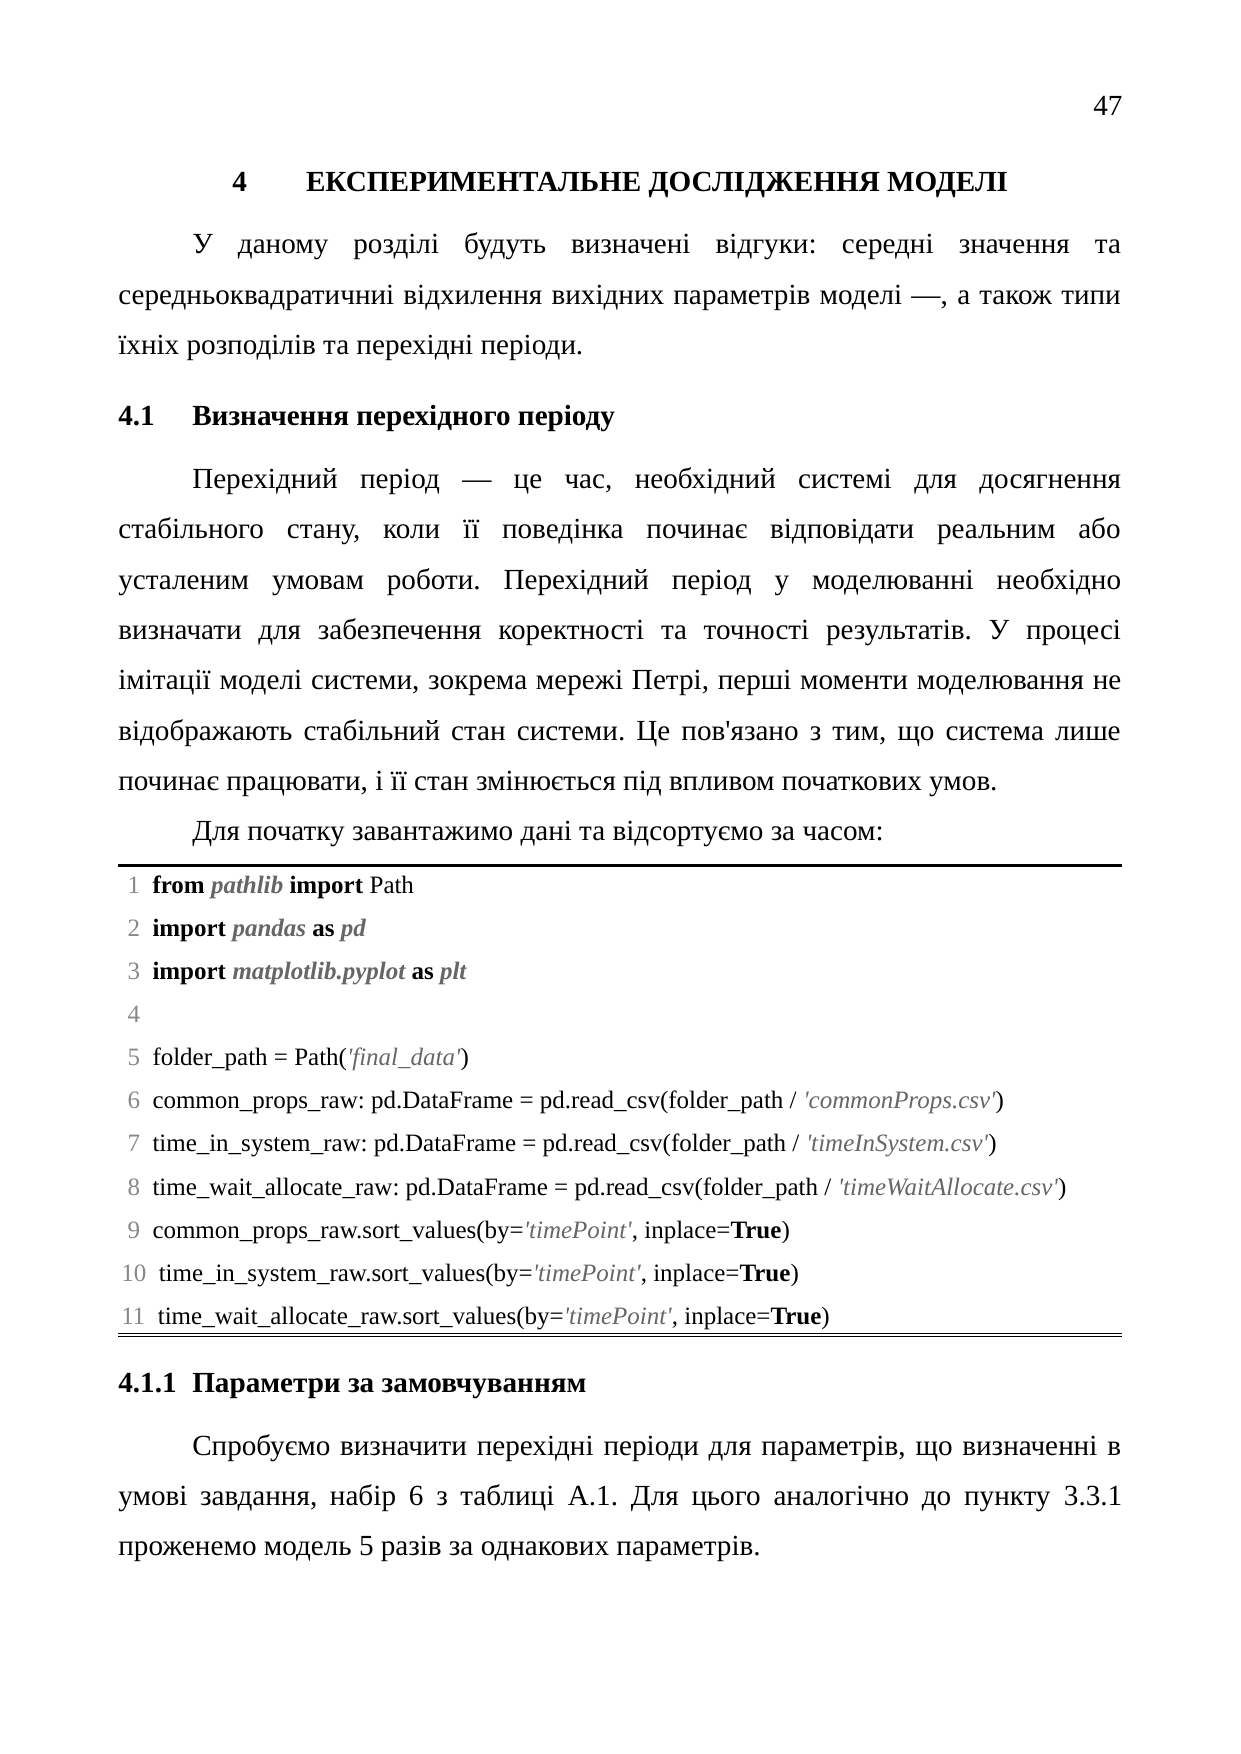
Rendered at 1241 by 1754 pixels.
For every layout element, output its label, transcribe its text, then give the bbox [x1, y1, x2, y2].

subtitle Параметри за замовчуванням [118, 1365, 1122, 1398]
text 8 time_wait_allocate_raw: pd.DataFrame = pd.read_csv(folder_path / 'timeWaitAllocate.csv') [118, 1166, 1122, 1200]
text 3 import matplotlib.pyplot as plt [118, 950, 1122, 985]
subtitle Експериментальне дослідження моделі [118, 164, 1122, 197]
text 9 common_props_raw.sort_values(by='timePoint', inplace=True) [118, 1209, 1122, 1243]
text 6 common_props_raw: pd.DataFrame = pd.read_csv(folder_path / 'commonProps.csv') [118, 1079, 1122, 1114]
text 4 [118, 993, 1122, 1028]
text 5 folder_path = Path('final_data') [118, 1036, 1122, 1071]
text 10 time_in_system_raw.sort_values(by='timePoint', inplace=True) [118, 1252, 1122, 1287]
subtitle Визначення перехідного періоду [118, 398, 1122, 432]
text 7 time_in_system_raw: pd.DataFrame = pd.read_csv(folder_path / 'timeInSystem.csv') [118, 1122, 1122, 1157]
text Перехідний період — це час, необхідний системі для досягнення стабільного стану, коли її поведінка починає відповідати реальним або усталеним умовам роботи. Перехідний період у моделюванні необхідно визначати для забезпечення коректності та точності результатів. У процесі імітації моделі системи, зокрема мережі Петрі, перші моменти моделювання не відображають стабільний стан системи. Це пов'язано з тим, що система лише починає працювати, і її стан змінюється під впливом початкових умов. [118, 461, 1122, 797]
text 11 time_wait_allocate_raw.sort_values(by='timePoint', inplace=True) [118, 1295, 1122, 1333]
text Для початку завантажимо дані та відсортуємо за часом: [118, 813, 1122, 847]
text Спробуємо визначити перехідні періоди для параметрів, що визначенні в умові завдання, набір 6 з таблиці A.1. Для цього аналогічно до пункту 3.3.1 проженемо модель 5 разів за однакових параметрів. [118, 1428, 1122, 1562]
text 1 from pathlib import Path [118, 867, 1122, 898]
text 2 import pandas as pd [118, 907, 1122, 942]
text У даному розділі будуть визначені відгуки: середні значення та середньоквадратичниі відхилення вихідних параметрів моделі —, а також типи їхніх розподілів та перехідні періоди. [118, 227, 1122, 361]
